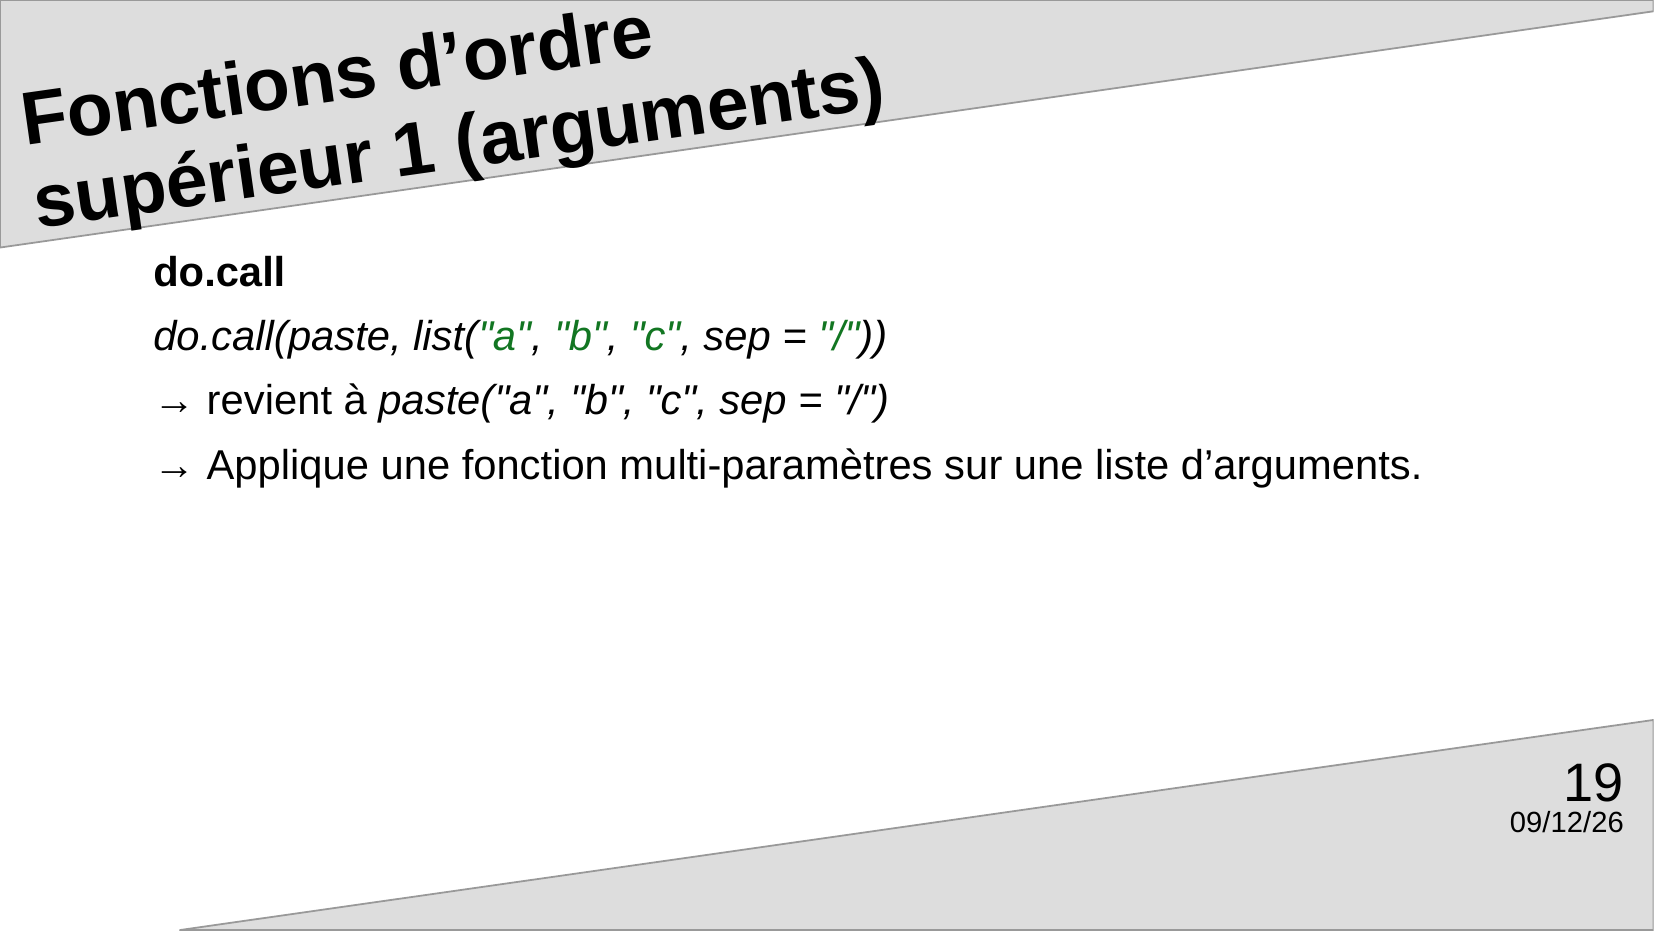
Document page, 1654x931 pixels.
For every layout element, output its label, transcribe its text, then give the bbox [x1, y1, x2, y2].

list do.call do.call(paste, list("a", "b", "c", sep = "/")) → revient à paste("a", "b", "c", sep = "/") → Applique une fonction multi-paramètres sur une liste d’arguments. [82, 248, 1538, 789]
title Fonctions d’ordre supérieur 1 (arguments) [16, 0, 1502, 245]
